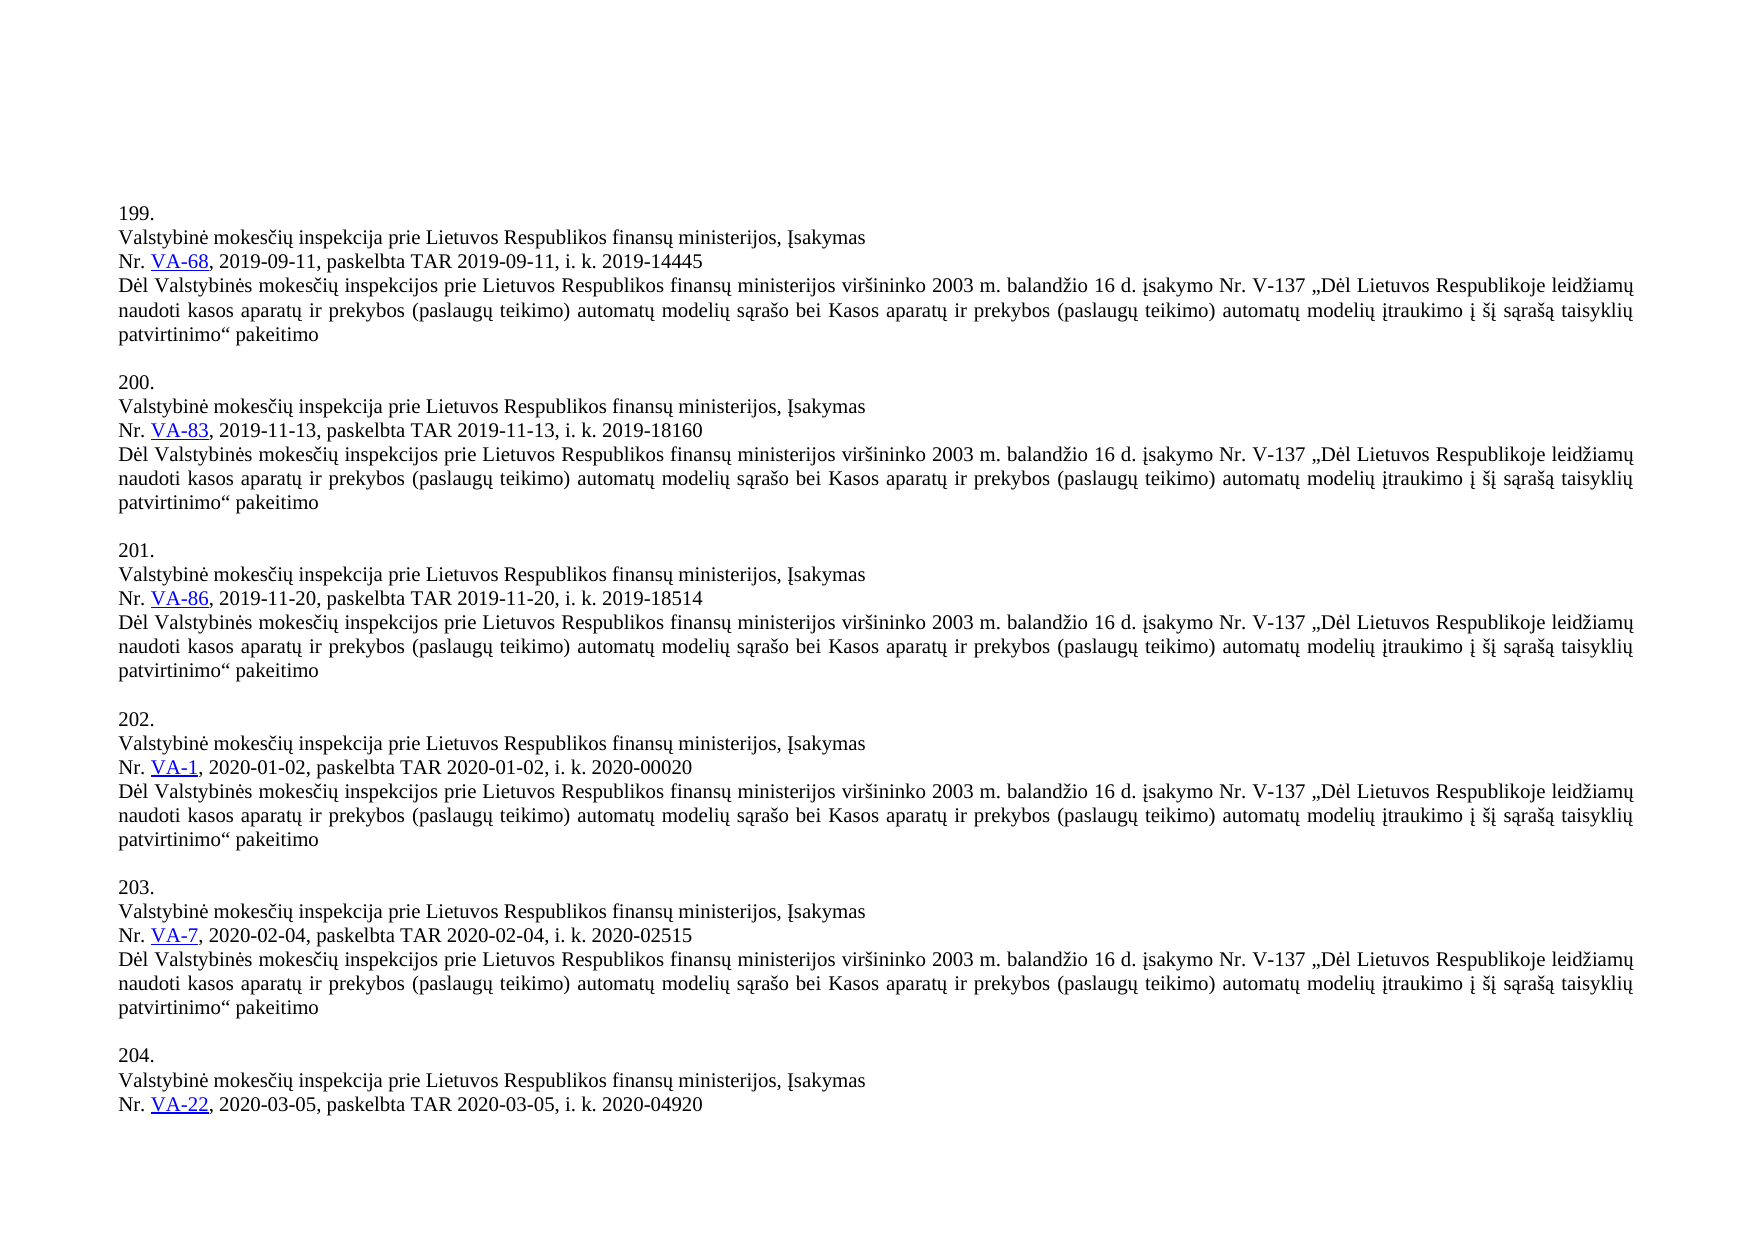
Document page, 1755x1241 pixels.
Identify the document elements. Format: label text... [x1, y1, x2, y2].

text Valstybinė mokesčių inspekcija prie Lietuvos Respublikos finansų ministerijos, Įsakymas [118, 394, 1636, 418]
text Valstybinė mokesčių inspekcija prie Lietuvos Respublikos finansų ministerijos, Įsakymas [118, 899, 1636, 923]
text Nr. VA-86, 2019-11-20, paskelbta TAR 2019-11-20, i. k. 2019-18514 [118, 586, 1636, 610]
text 204. [118, 1043, 1636, 1067]
text 203. [118, 875, 1636, 899]
text Nr. VA-83, 2019-11-13, paskelbta TAR 2019-11-13, i. k. 2019-18160 [118, 418, 1636, 442]
text Dėl Valstybinės mokesčių inspekcijos prie Lietuvos Respublikos finansų ministerijos viršininko 2003 m. balandžio 16 d. įsakymo Nr. V-137 „Dėl Lietuvos Respublikoje leidžiamų naudoti kasos aparatų ir prekybos (paslaugų teikimo) automatų modelių sąrašo bei Kasos aparatų ir prekybos (paslaugų teikimo) automatų modelių įtraukimo į šį sąrašą taisyklių patvirtinimo“ pakeitimo [118, 273, 1636, 346]
text Nr. VA-68, 2019-09-11, paskelbta TAR 2019-09-11, i. k. 2019-14445 [118, 249, 1636, 273]
text 202. [118, 707, 1636, 731]
text 199. [118, 201, 1636, 225]
text Valstybinė mokesčių inspekcija prie Lietuvos Respublikos finansų ministerijos, Įsakymas [118, 731, 1636, 755]
text Nr. VA-1, 2020-01-02, paskelbta TAR 2020-01-02, i. k. 2020-00020 [118, 755, 1636, 779]
text Valstybinė mokesčių inspekcija prie Lietuvos Respublikos finansų ministerijos, Įsakymas [118, 562, 1636, 586]
text Dėl Valstybinės mokesčių inspekcijos prie Lietuvos Respublikos finansų ministerijos viršininko 2003 m. balandžio 16 d. įsakymo Nr. V-137 „Dėl Lietuvos Respublikoje leidžiamų naudoti kasos aparatų ir prekybos (paslaugų teikimo) automatų modelių sąrašo bei Kasos aparatų ir prekybos (paslaugų teikimo) automatų modelių įtraukimo į šį sąrašą taisyklių patvirtinimo“ pakeitimo [118, 779, 1636, 851]
text Dėl Valstybinės mokesčių inspekcijos prie Lietuvos Respublikos finansų ministerijos viršininko 2003 m. balandžio 16 d. įsakymo Nr. V-137 „Dėl Lietuvos Respublikoje leidžiamų naudoti kasos aparatų ir prekybos (paslaugų teikimo) automatų modelių sąrašo bei Kasos aparatų ir prekybos (paslaugų teikimo) automatų modelių įtraukimo į šį sąrašą taisyklių patvirtinimo“ pakeitimo [118, 442, 1636, 514]
text Nr. VA-22, 2020-03-05, paskelbta TAR 2020-03-05, i. k. 2020-04920 [118, 1092, 1636, 1116]
text 200. [118, 370, 1636, 394]
text Valstybinė mokesčių inspekcija prie Lietuvos Respublikos finansų ministerijos, Įsakymas [118, 225, 1636, 249]
text Dėl Valstybinės mokesčių inspekcijos prie Lietuvos Respublikos finansų ministerijos viršininko 2003 m. balandžio 16 d. įsakymo Nr. V-137 „Dėl Lietuvos Respublikoje leidžiamų naudoti kasos aparatų ir prekybos (paslaugų teikimo) automatų modelių sąrašo bei Kasos aparatų ir prekybos (paslaugų teikimo) automatų modelių įtraukimo į šį sąrašą taisyklių patvirtinimo“ pakeitimo [118, 610, 1636, 682]
text Valstybinė mokesčių inspekcija prie Lietuvos Respublikos finansų ministerijos, Įsakymas [118, 1067, 1636, 1092]
text Dėl Valstybinės mokesčių inspekcijos prie Lietuvos Respublikos finansų ministerijos viršininko 2003 m. balandžio 16 d. įsakymo Nr. V-137 „Dėl Lietuvos Respublikoje leidžiamų naudoti kasos aparatų ir prekybos (paslaugų teikimo) automatų modelių sąrašo bei Kasos aparatų ir prekybos (paslaugų teikimo) automatų modelių įtraukimo į šį sąrašą taisyklių patvirtinimo“ pakeitimo [118, 947, 1636, 1019]
text Nr. VA-7, 2020-02-04, paskelbta TAR 2020-02-04, i. k. 2020-02515 [118, 923, 1636, 947]
text 201. [118, 538, 1636, 562]
